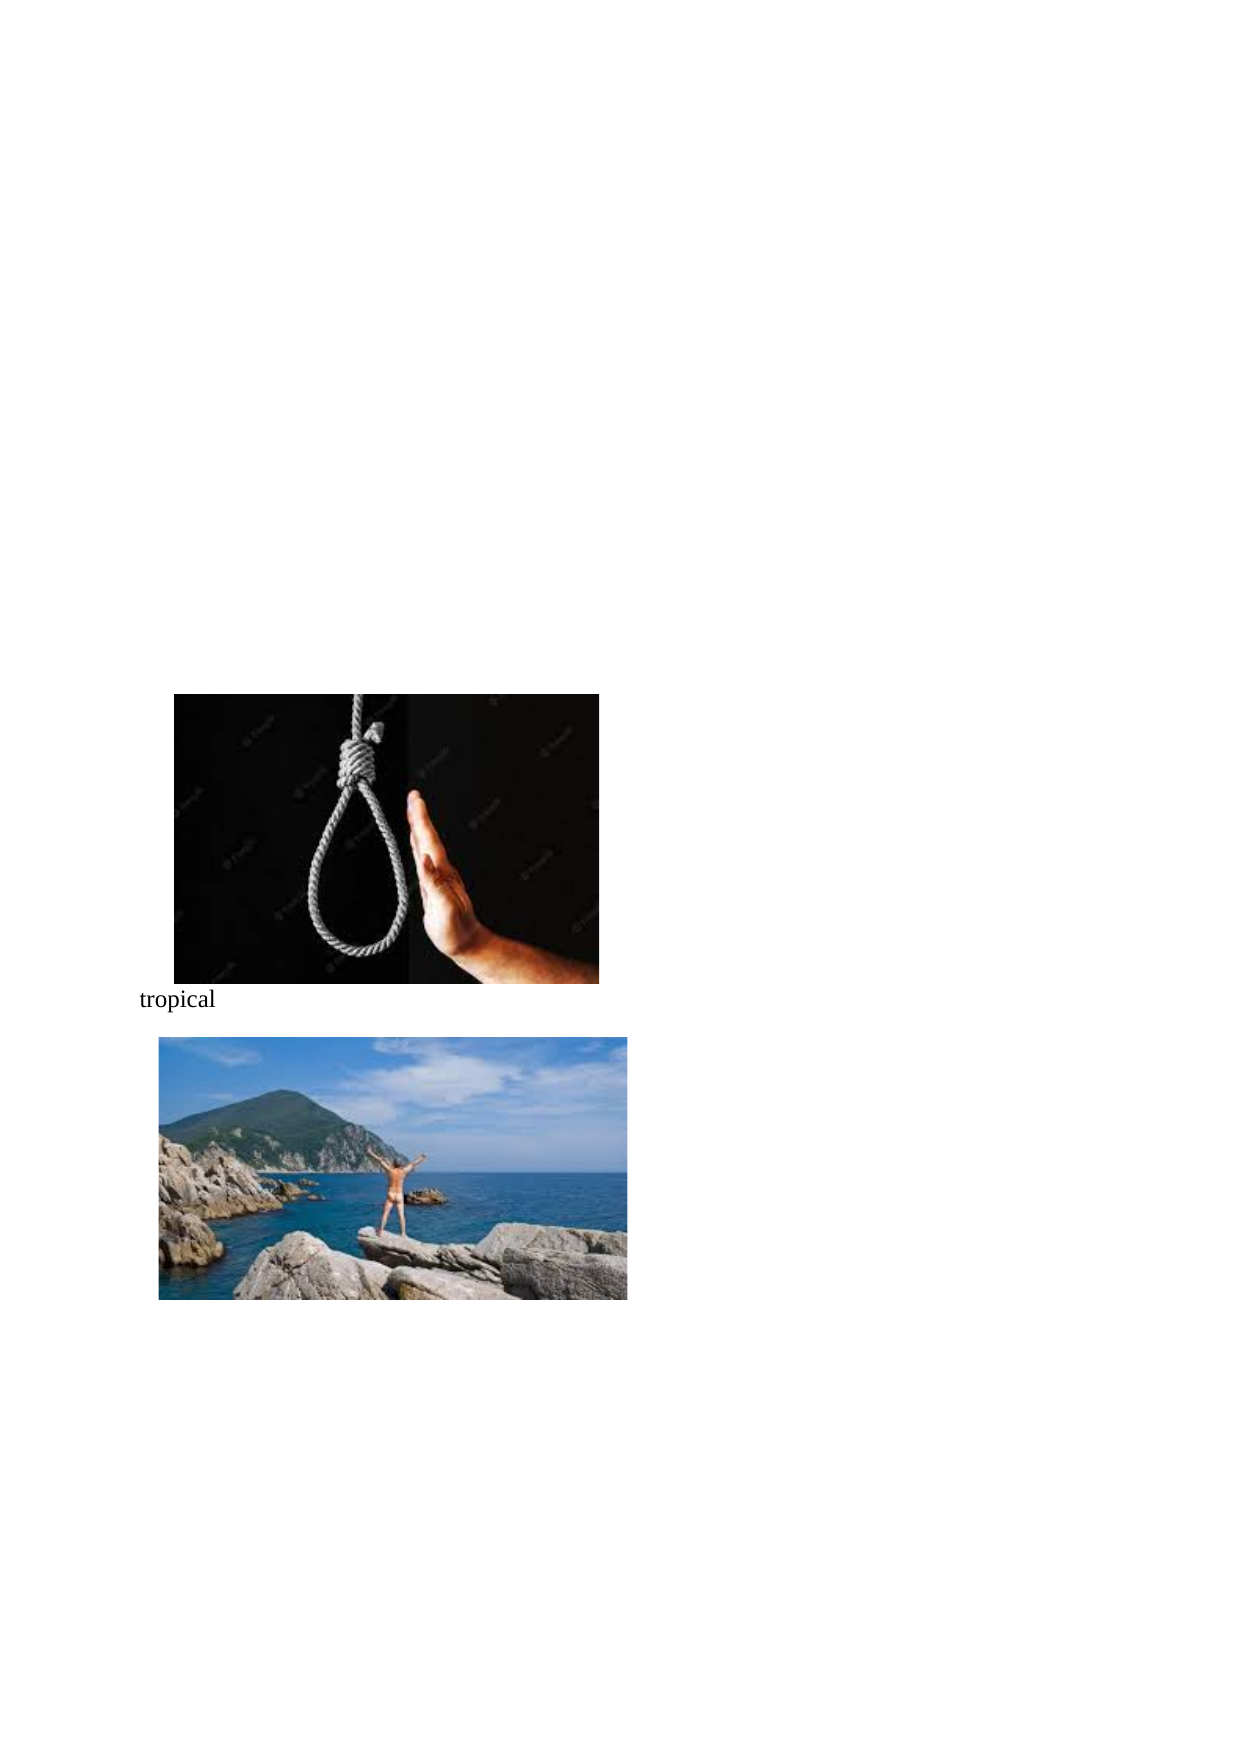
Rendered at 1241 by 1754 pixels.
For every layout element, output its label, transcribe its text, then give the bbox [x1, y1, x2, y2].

table_cell tropical [128, 263, 620, 1329]
picture [158, 1037, 628, 1300]
picture [174, 694, 600, 984]
table_cell [620, 263, 1123, 1329]
